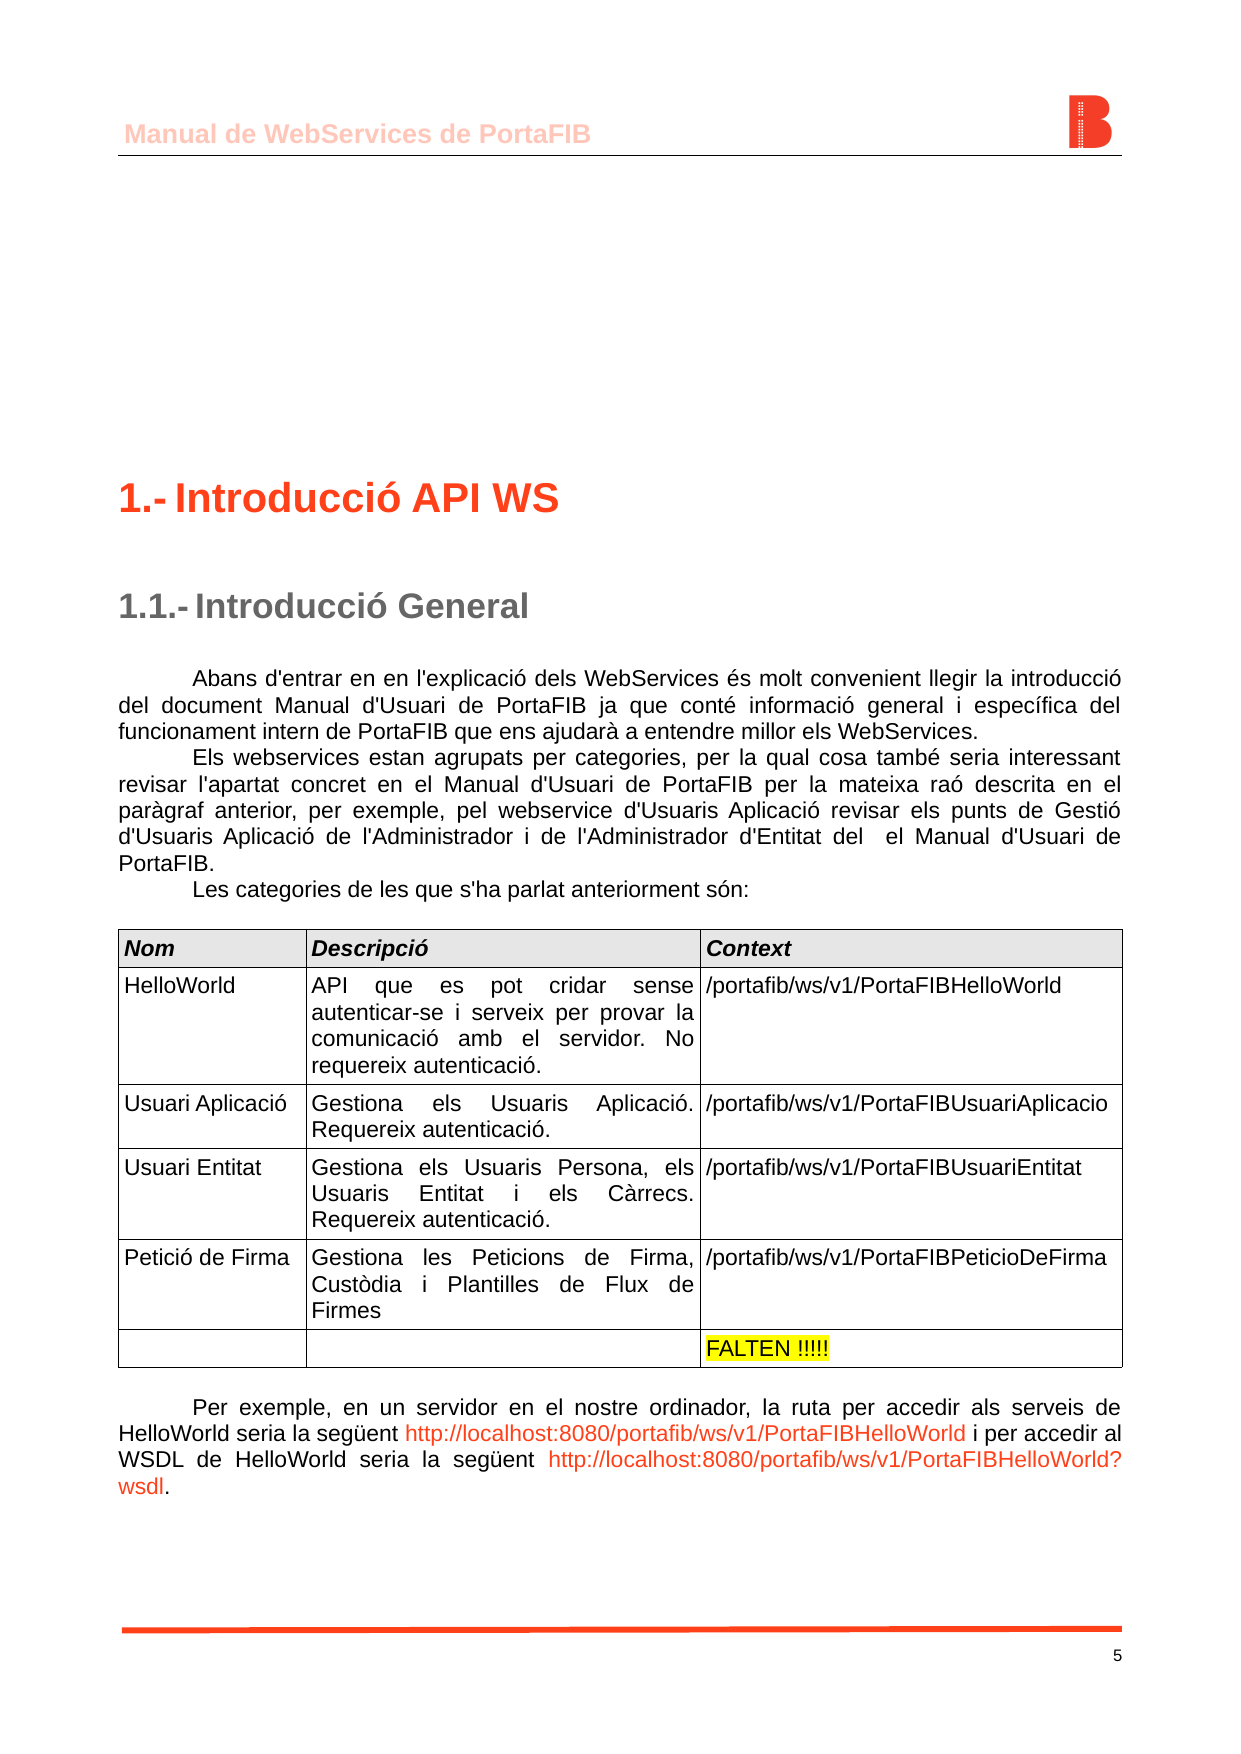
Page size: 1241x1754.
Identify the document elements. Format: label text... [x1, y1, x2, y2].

picture [1063, 94, 1117, 150]
table_header Descripció [307, 930, 700, 967]
table_header Nom [119, 930, 306, 967]
table_cell /portafib/ws/v1/PortaFIBUsuariEntitat [701, 1149, 1122, 1238]
table_cell /portafib/ws/v1/PortaFIBUsuariAplicacio [701, 1085, 1122, 1148]
table_cell /portafib/ws/v1/PortaFIBHelloWorld [701, 968, 1122, 1084]
table_cell [119, 1330, 306, 1367]
table_header Context [701, 930, 1122, 967]
text Els webservices estan agrupats per categories, per la qual cosa també seria interessant revisar l'apartat concret en el Manual d'Usuari de PortaFIB per la mateixa raó descrita en el paràgraf anterior, per exemple, pel webservice d'Usuaris Aplicació revisar els punts de Gestió d'Usuaris Aplicació de l'Administrador i de l'Administrador d'Entitat del el Manual d'Usuari de PortaFIB. [118, 744, 1122, 876]
table_cell Usuari Aplicació [119, 1085, 306, 1148]
table_cell Petició de Firma [119, 1240, 306, 1329]
table_cell Gestiona els Usuaris Aplicació. Requereix autenticació. [307, 1085, 700, 1148]
table_cell HelloWorld [119, 968, 306, 1084]
table_cell Gestiona les Peticions de Firma, Custòdia i Plantilles de Flux de Firmes [307, 1240, 700, 1329]
text Per exemple, en un servidor en el nostre ordinador, la ruta per accedir als serveis de HelloWorld seria la següent http://localhost:8080/portafib/ws/v1/PortaFIBHelloWorld i per accedir al WSDL de HelloWorld seria la següent http://localhost:8080/portafib/ws/v1/PortaFIBHelloWorld?wsdl. [118, 1393, 1122, 1499]
text Abans d'entrar en en l'explicació dels WebServices és molt convenient llegir la introducció del document Manual d'Usuari de PortaFIB ja que conté informació general i específica del funcionament intern de PortaFIB que ens ajudarà a entendre millor els WebServices. [118, 665, 1122, 744]
subtitle Introducció API WS [118, 474, 1122, 522]
subtitle Introducció General [118, 586, 1122, 626]
table_cell Gestiona els Usuaris Persona, els Usuaris Entitat i els Càrrecs. Requereix autenticació. [307, 1149, 700, 1238]
table_cell Usuari Entitat [119, 1149, 306, 1238]
text Les categories de les que s'ha parlat anteriorment són: [118, 876, 1122, 902]
table_cell API que es pot cridar sense autenticar-se i serveix per provar la comunicació amb el servidor. No requereix autenticació. [307, 968, 700, 1084]
table_cell FALTEN !!!!! [701, 1330, 1122, 1367]
table_cell [307, 1330, 700, 1367]
table_cell /portafib/ws/v1/PortaFIBPeticioDeFirma [701, 1240, 1122, 1329]
